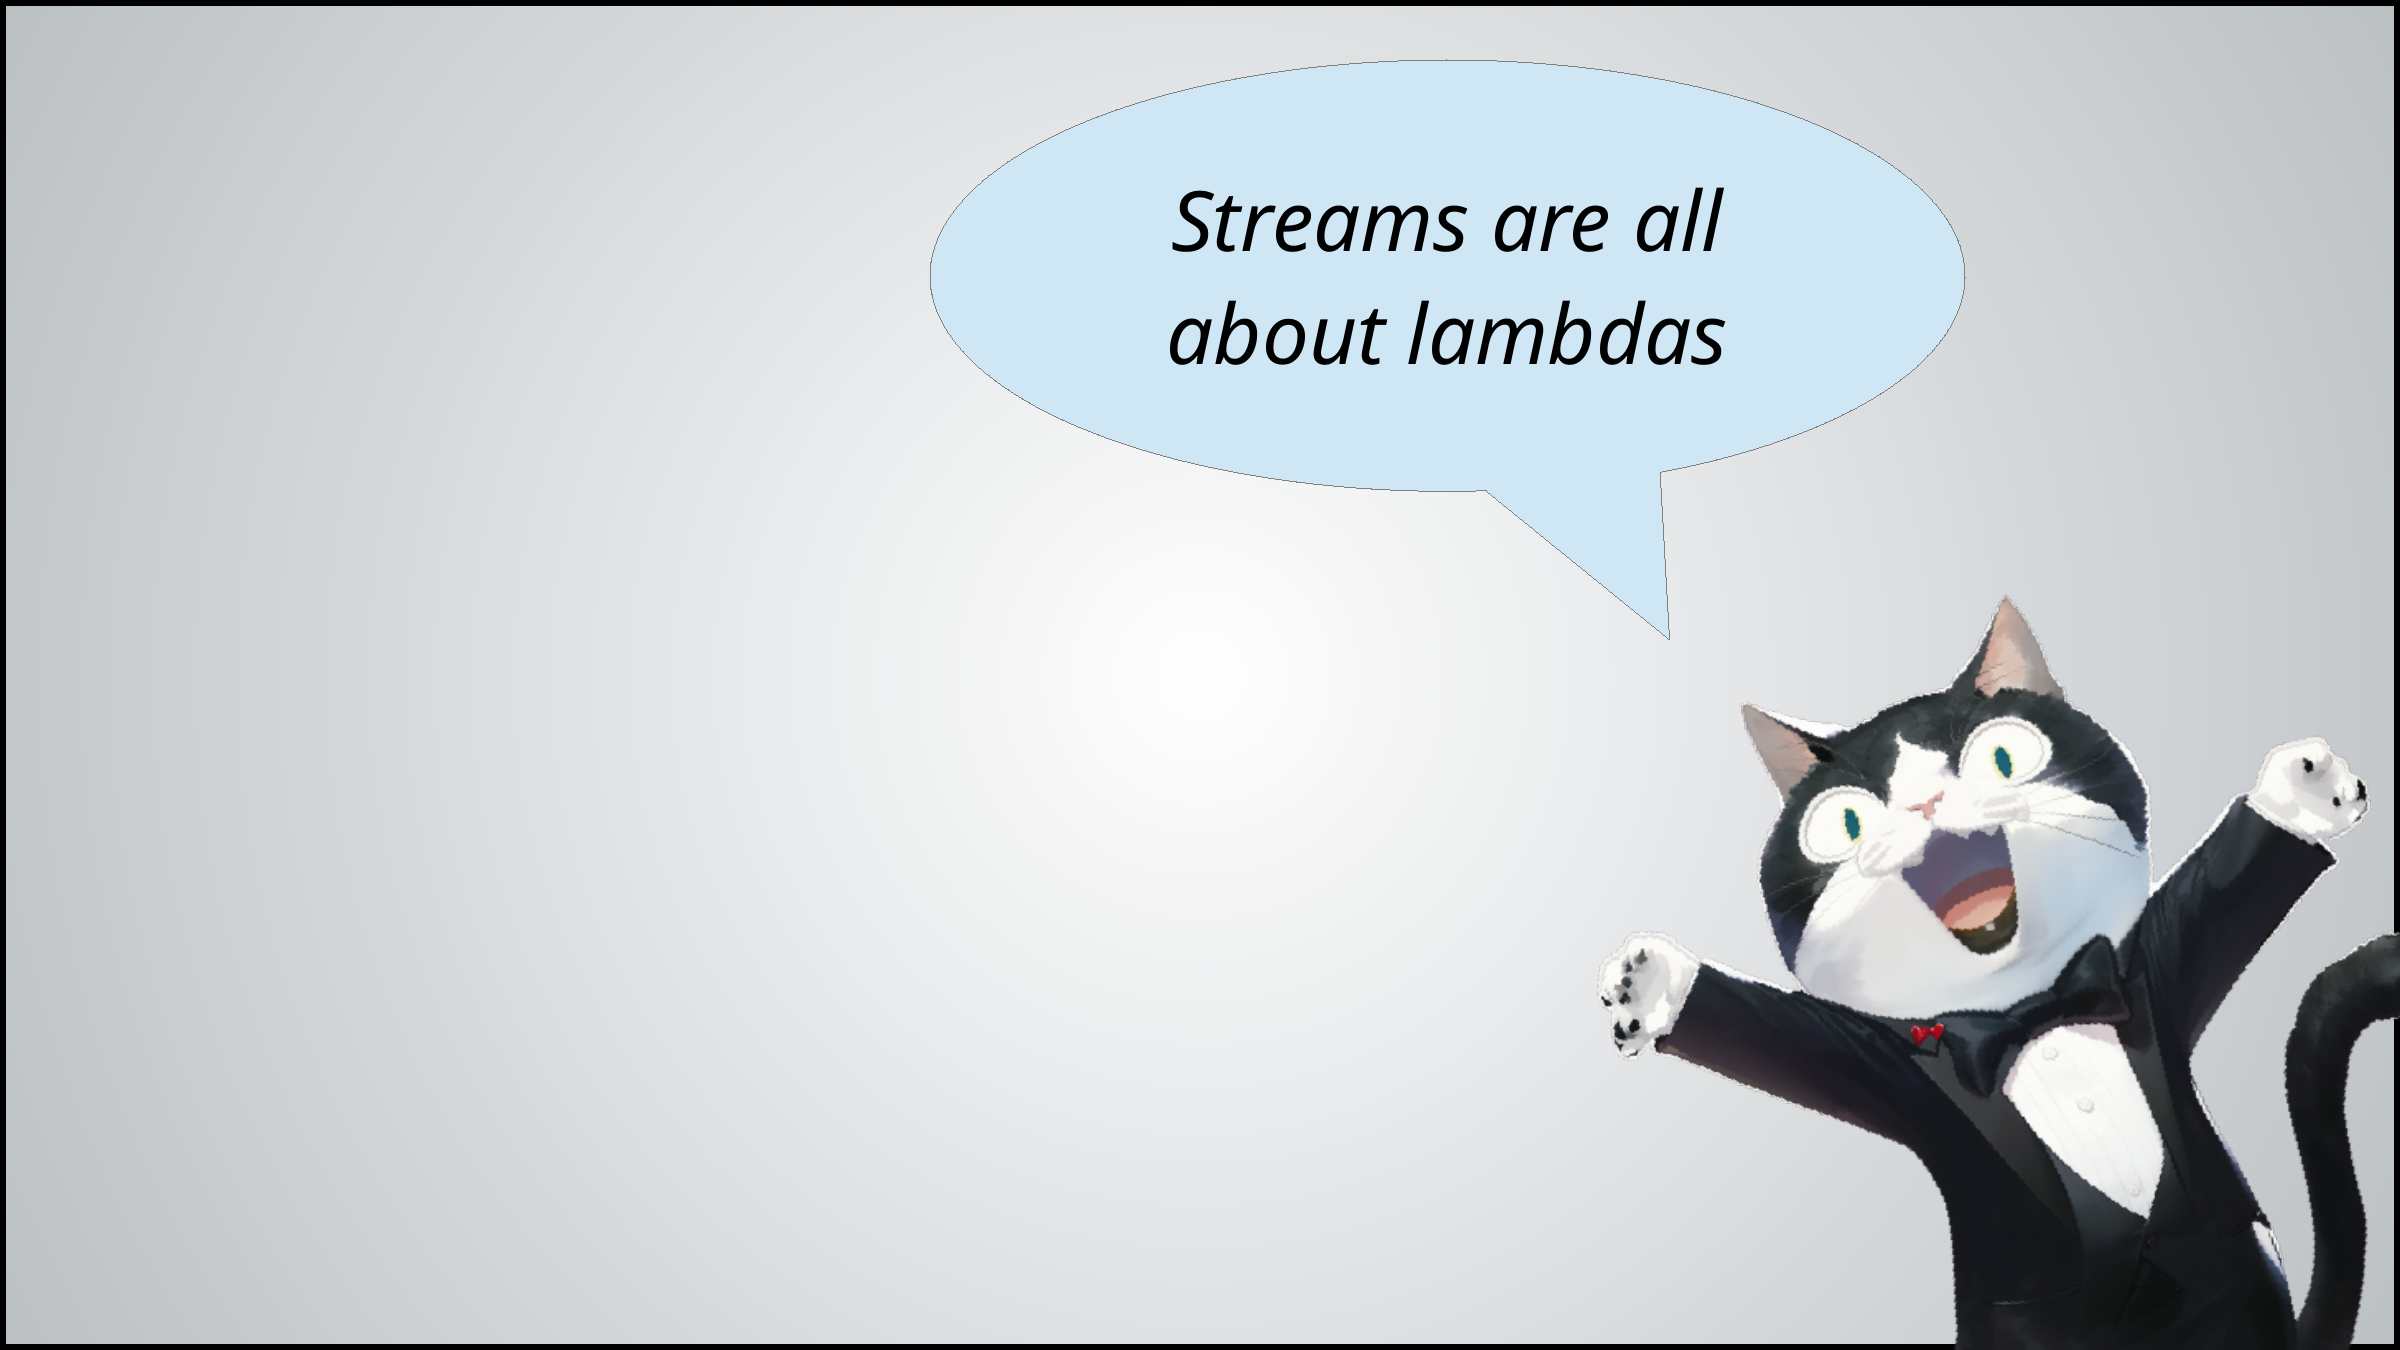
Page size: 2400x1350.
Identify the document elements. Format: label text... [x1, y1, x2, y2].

picture [1521, 524, 2400, 1350]
text_box [0, 0, 2400, 1350]
text_box Streams are all about lambdas [930, 59, 1966, 640]
